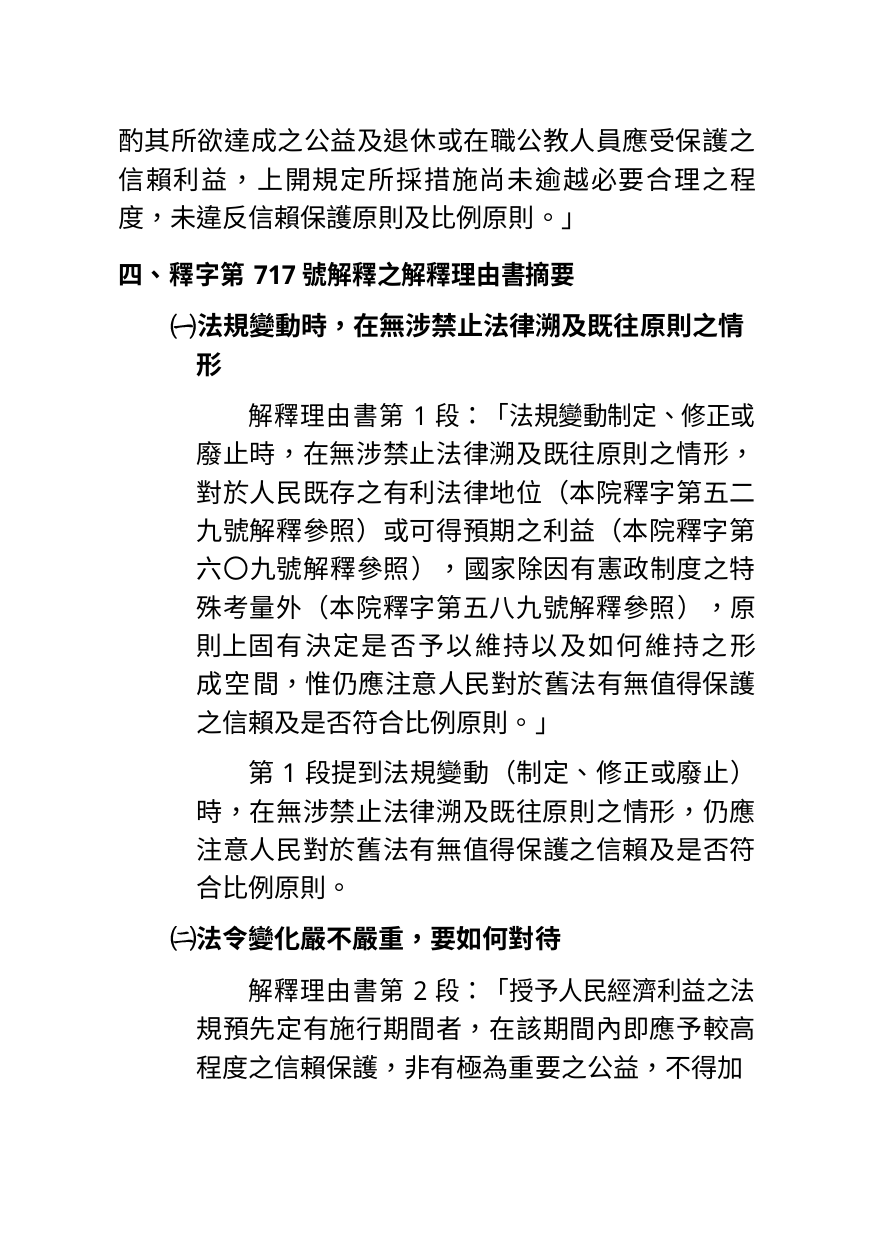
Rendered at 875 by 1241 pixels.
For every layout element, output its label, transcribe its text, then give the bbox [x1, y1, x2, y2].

picture [170, 313, 196, 340]
text 法規變動時，在無涉禁止法律溯及既往原則之情形 [196, 308, 756, 382]
picture [170, 926, 196, 952]
subtitle 法令變化嚴不嚴重，要如何對待 [196, 921, 793, 956]
text 解釋理由書第 2 段：「授予人民經濟利益之法規預先定有施行期間者，在該期間內即應予較高程度之信賴保護，非有極為重要之公益，不得加 [196, 973, 756, 1085]
text 酌其所欲達成之公益及退休或在職公教人員應受保護之信賴利益，上開規定所採措施尚未逾越必要合理之程度，未違反信賴保護原則及比例原則。」 [118, 123, 757, 235]
text 第 1 段提到法規變動（制定、修正或廢止） 時，在無涉禁止法律溯及既往原則之情形，仍應注意人民對於舊法有無值得保護之信賴及是否符合比例原則。 [196, 755, 756, 905]
subtitle 四、釋字第 717 號解釋之解釋理由書摘要 [118, 256, 793, 292]
text 解釋理由書第 1 段：「法規變動制定、修正或廢止時，在無涉禁止法律溯及既往原則之情形， 對於人民既存之有利法律地位（本院釋字第五二九號解釋參照）或可得預期之利益（本院釋字第六〇九號解釋參照），國家除因有憲政制度之特殊考量外（本院釋字第五八九號解釋參照），原則上固有決定是否予以維持以及如何維持之形成空間，惟仍應注意人民對於舊法有無值得保護之信賴及是否符合比例原則。」 [196, 398, 756, 740]
